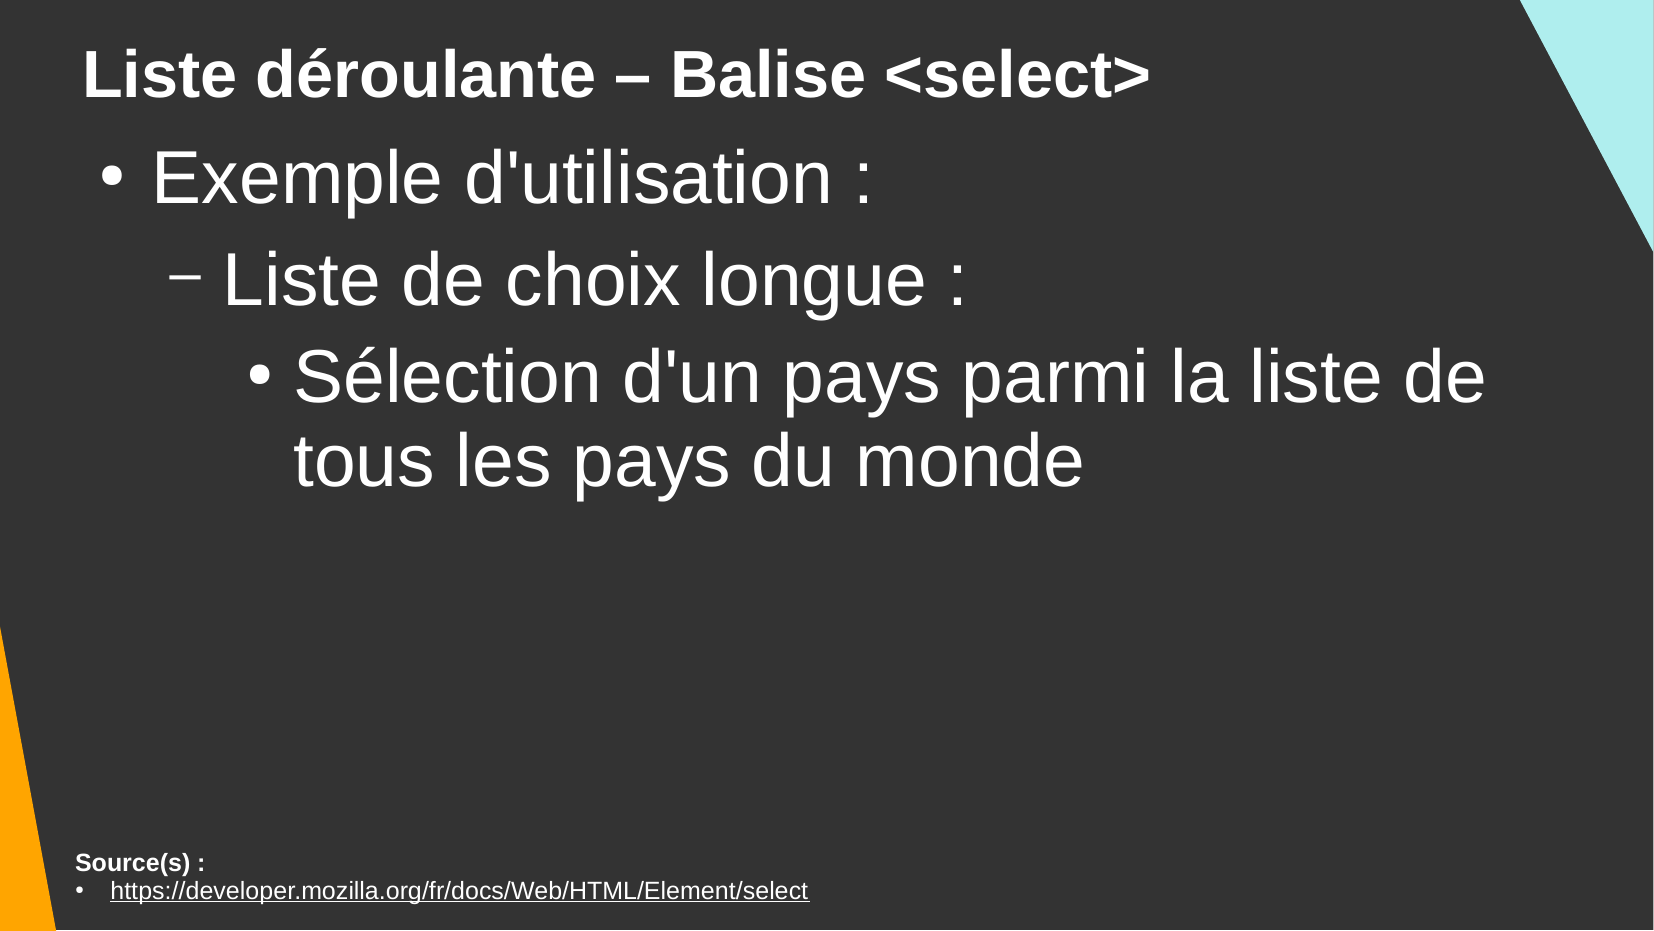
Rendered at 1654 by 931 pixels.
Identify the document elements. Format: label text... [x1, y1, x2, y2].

text_box [0, 626, 57, 931]
text_box Source(s) : https://developer.mozilla.org/fr/docs/Web/HTML/Element/select [60, 841, 1546, 913]
list Exemple d'utilisation : Liste de choix longue : Sélection d'un pays parmi la liste de tous les pays du monde [80, 135, 1642, 567]
text_box [1519, 0, 1654, 254]
title Liste déroulante – Balise <select> [82, 37, 1571, 115]
